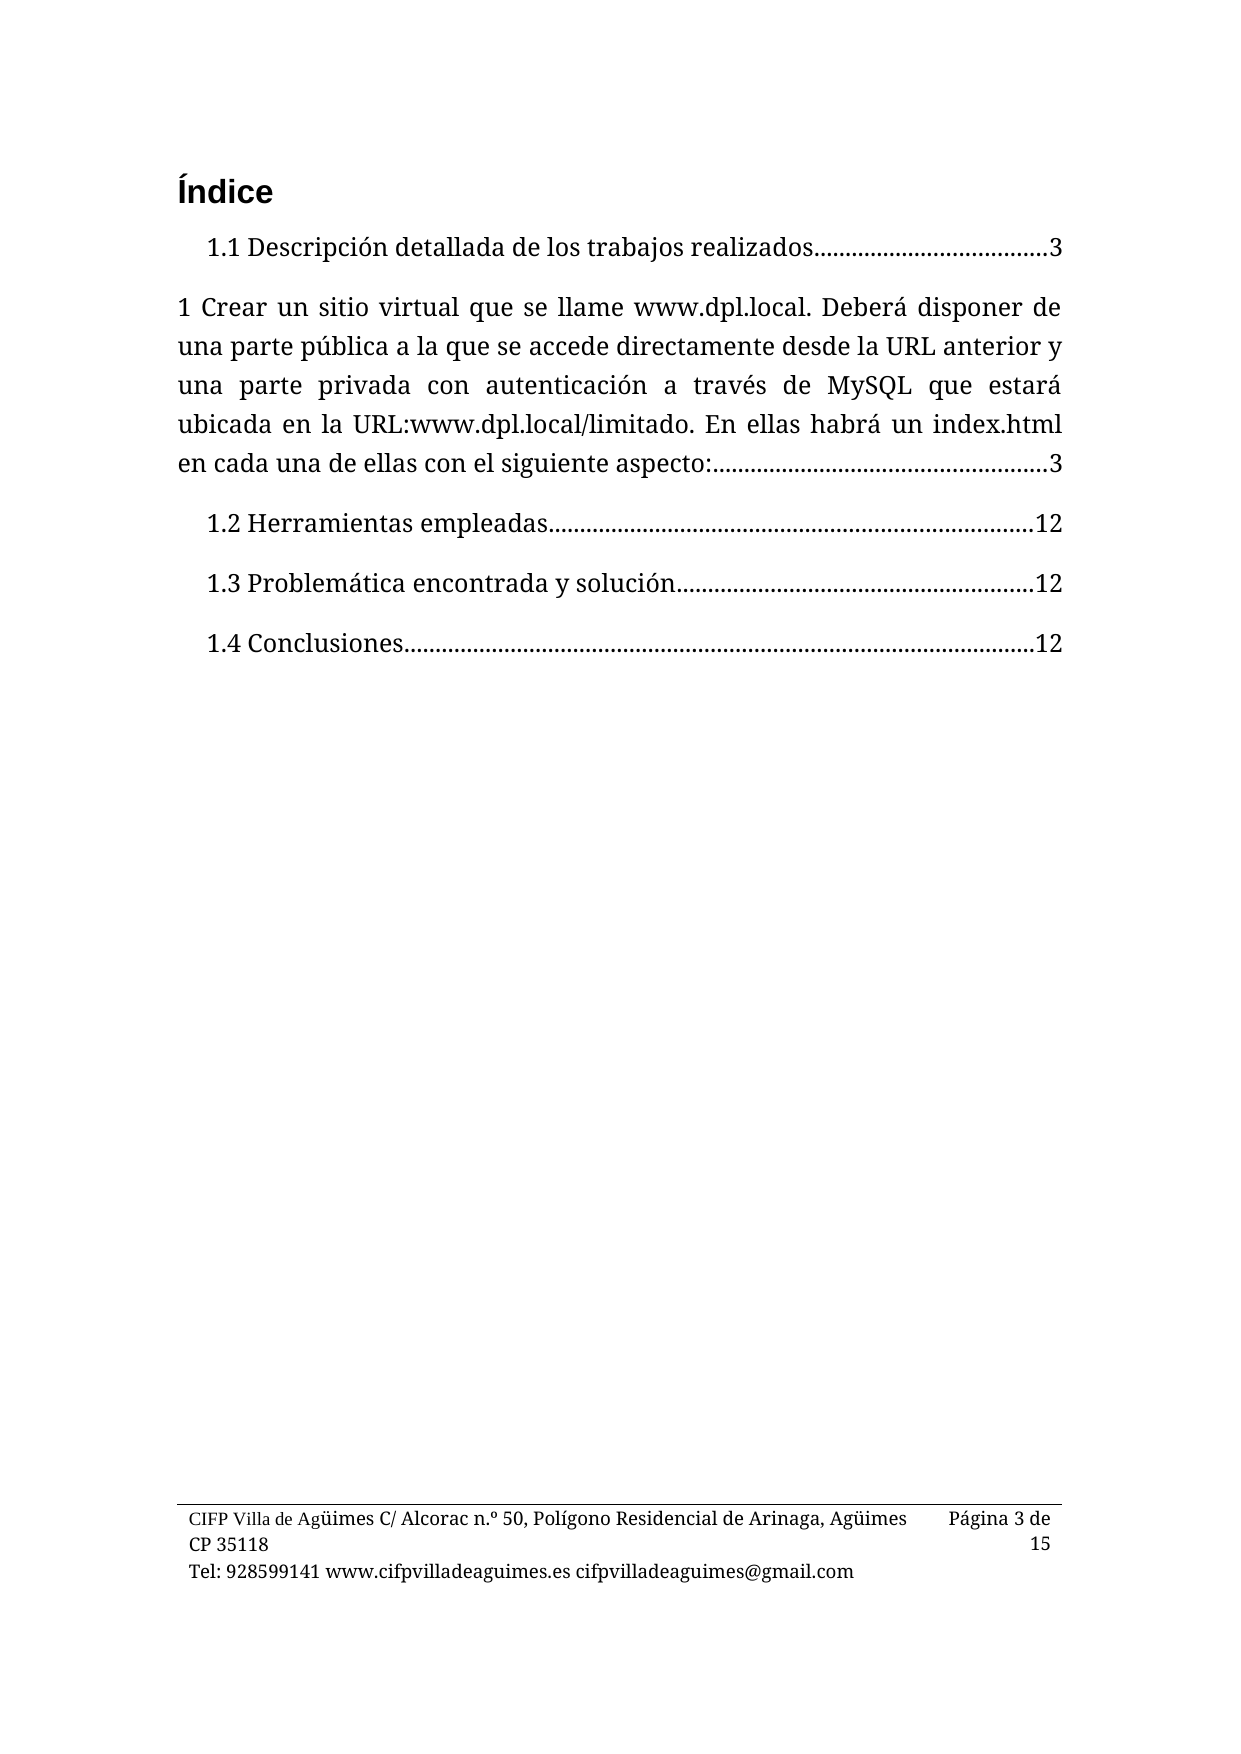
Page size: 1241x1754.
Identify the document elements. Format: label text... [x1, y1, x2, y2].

text 1.2 Herramientas empleadas 12 [207, 506, 1063, 540]
text 1.3 Problemática encontrada y solución 12 [207, 566, 1063, 600]
text 1.4 Conclusiones 12 [207, 626, 1063, 660]
text 1 Crear un sitio virtual que se llame www.dpl.local. Deberá disponer de una parte pública a la que se accede directamente desde la URL anterior y una parte privada con autenticación a través de MySQL que estará ubicada en la URL:www.dpl.local/limitado. En ellas habrá un index.html en cada una de ellas con el siguiente aspecto: 3 [177, 289, 1063, 480]
subtitle Índice [177, 173, 1063, 211]
text 1.1 Descripción detallada de los trabajos realizados 3 [207, 229, 1063, 263]
